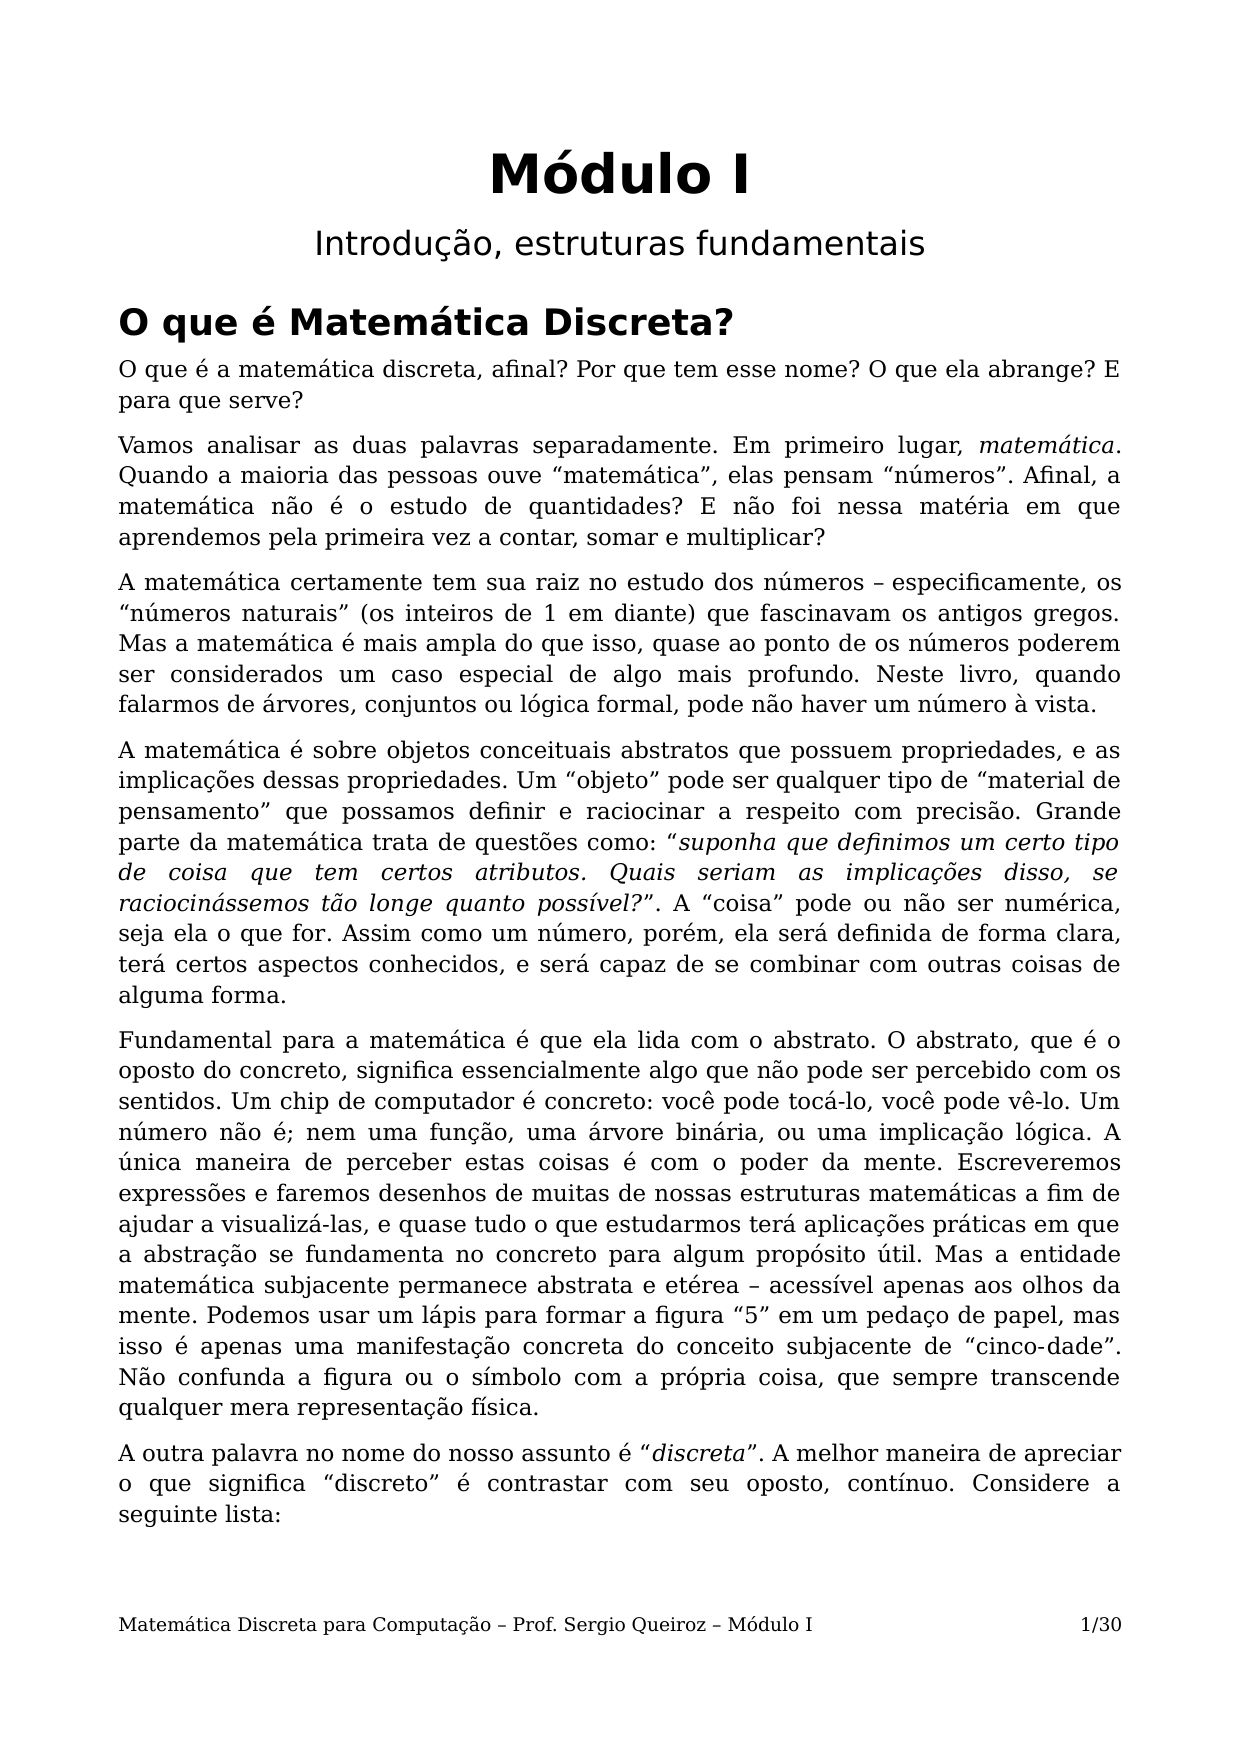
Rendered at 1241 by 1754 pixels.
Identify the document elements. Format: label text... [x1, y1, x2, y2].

subtitle O que é Matemática Discreta? [118, 301, 1122, 344]
text Fundamental para a matemática é que ela lida com o abstrato. O abstrato, que é o oposto do concreto, significa essencialmente algo que não pode ser percebido com os sentidos. Um chip de computador é concreto: você pode tocá-lo, você pode vê-lo. Um número não é; nem uma função, uma árvore binária, ou uma implicação lógica. A única maneira de perceber estas coisas é com o poder da mente. Escreveremos expressões e faremos desenhos de muitas de nossas estruturas matemáticas a fim de ajudar a visualizá-las, e quase tudo o que estudarmos terá aplicações práticas em que a abstração se fundamenta no concreto para algum propósito útil. Mas a entidade matemática subjacente permanece abstrata e etérea – acessível apenas aos olhos da mente. Podemos usar um lápis para formar a figura “5” em um pedaço de papel, mas isso é apenas uma manifestação concreta do conceito subjacente de “cinco-dade”. Não confunda a figura ou o símbolo com a própria coisa, que sempre transcende qualquer mera representação física. [118, 1027, 1122, 1421]
text Vamos analisar as duas palavras separadamente. Em primeiro lugar, matemática. Quando a maioria das pessoas ouve “matemática”, elas pensam “números”. Afinal, a matemática não é o estudo de quantidades? E não foi nessa matéria em que aprendemos pela primeira vez a contar, somar e multiplicar? [118, 432, 1122, 551]
text A outra palavra no nome do nosso assunto é “discreta”. A melhor maneira de apreciar o que significa “discreto” é contrastar com seu oposto, contínuo. Considere a seguinte lista: [118, 1440, 1122, 1528]
text A matemática é sobre objetos conceituais abstratos que possuem propriedades, e as implicações dessas propriedades. Um “objeto” pode ser qualquer tipo de “material de pensamento” que possamos definir e raciocinar a respeito com precisão. Grande parte da matemática trata de questões como: “suponha que definimos um certo tipo de coisa que tem certos atributos. Quais seriam as implicações disso, se raciocinássemos tão longe quanto possível?”. A “coisa” pode ou não ser numérica, seja ela o que for. Assim como um número, porém, ela será definida de forma clara, terá certos aspectos conhecidos, e será capaz de se combinar com outras coisas de alguma forma. [118, 737, 1122, 1008]
title Módulo I [118, 143, 1122, 206]
subtitle Introdução, estruturas fundamentais [118, 225, 1122, 264]
text O que é a matemática discreta, afinal? Por que tem esse nome? O que ela abrange? E para que serve? [118, 356, 1122, 413]
text A matemática certamente tem sua raiz no estudo dos números – especificamente, os “números naturais” (os inteiros de 1 em diante) que fascinavam os antigos gregos. Mas a matemática é mais ampla do que isso, quase ao ponto de os números poderem ser considerados um caso especial de algo mais profundo. Neste livro, quando falarmos de árvores, conjuntos ou lógica formal, pode não haver um número à vista. [118, 569, 1122, 718]
